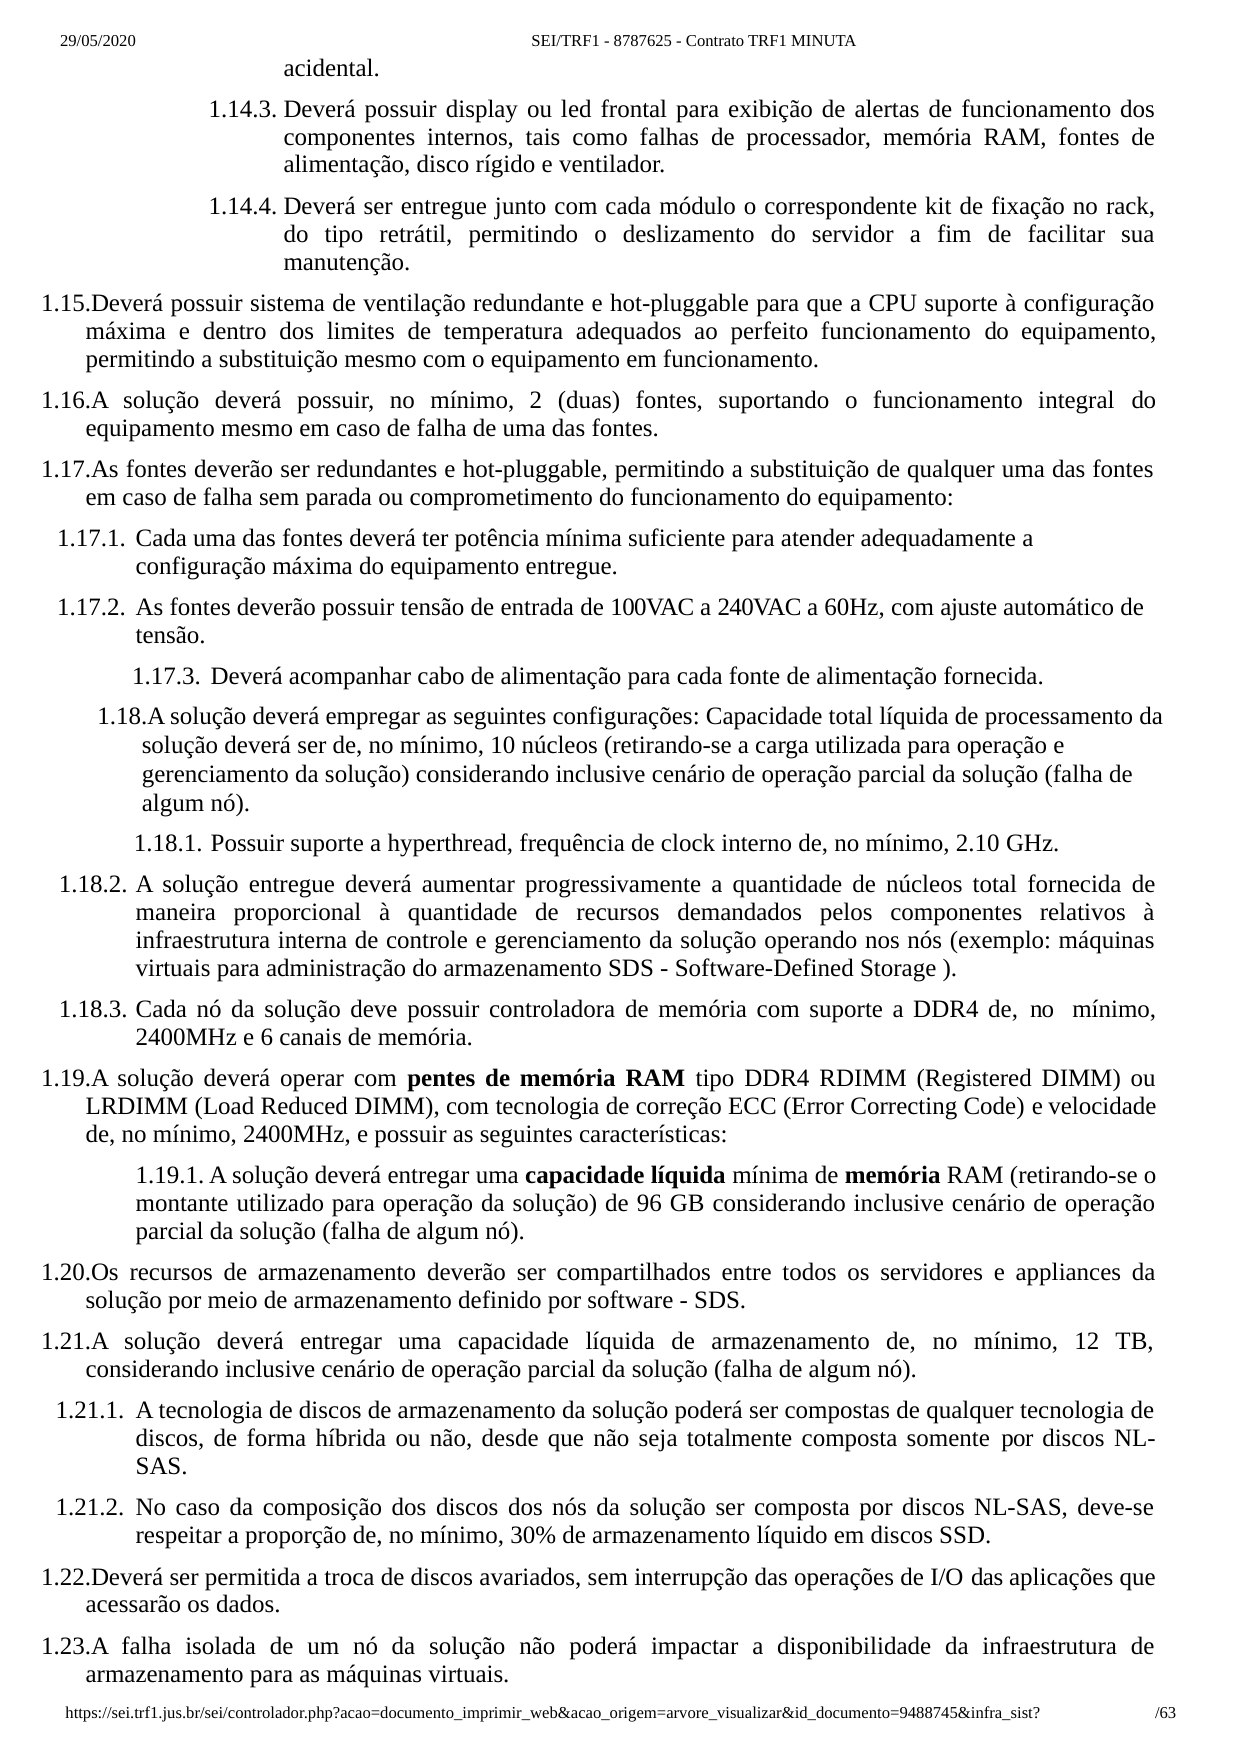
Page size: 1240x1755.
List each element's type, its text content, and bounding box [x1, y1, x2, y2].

list A solução deverá empregar as seguintes configurações: Capacidade total líquida de processamento da solução deverá ser de, no mínimo, 10 núcleos (retirando-se a carga utilizada para operação e gerenciamento da solução) considerando inclusive cenário de operação parcial da solução (falha de algum nó). [119, 701, 1189, 816]
list Deverá ser entregue junto com cada módulo o correspondente kit de fixação no rack, do tipo retrátil, permitindo o deslizamento do servidor a fim de facilitar sua manutenção. [208, 191, 1156, 275]
text 1.19.1. A solução deverá entregar uma capacidade líquida mínima de memória RAM (retirando-se o montante utilizado para operação da solução) de 96 GB considerando inclusive cenário de operação parcial da solução (falha de algum nó). [135, 1160, 1156, 1245]
list A solução deverá possuir, no mínimo, 2 (duas) fontes, suportando o funcionamento integral do equipamento mesmo em caso de falha de uma das fontes. [62, 385, 1156, 441]
list Cada nó da solução deve possuir controladora de memória com suporte a DDR4 de, no mínimo, 2400MHz e 6 canais de memória. [62, 994, 1156, 1051]
list As fontes deverão possuir tensão de entrada de 100VAC a 240VAC a 60Hz, com ajuste automático de tensão. [62, 592, 1155, 649]
list A solução deverá operar com pentes de memória RAM tipo DDR4 RDIMM (Registered DIMM) ou LRDIMM (Load Reduced DIMM), com tecnologia de correção ECC (Error Correcting Code) e velocidade de, no mínimo, 2400MHz, e possuir as seguintes características: [62, 1063, 1156, 1148]
list Possuir suporte a hyperthread, frequência de clock interno de, no mínimo, 2.10 GHz. [137, 828, 1189, 857]
list A falha isolada de um nó da solução não poderá impactar a disponibilidade da infraestrutura de armazenamento para as máquinas virtuais. [62, 1631, 1155, 1687]
list Os recursos de armazenamento deverão ser compartilhados entre todos os servidores e appliances da solução por meio de armazenamento definido por software - SDS. [62, 1257, 1156, 1314]
list Deverá possuir sistema de ventilação redundante e hot-pluggable para que a CPU suporte à configuração máxima e dentro dos limites de temperatura adequados ao perfeito funcionamento do equipamento, permitindo a substituição mesmo com o equipamento em funcionamento. [62, 288, 1156, 372]
list acidental. [208, 53, 1156, 81]
list A tecnologia de discos de armazenamento da solução poderá ser compostas de qualquer tecnologia de discos, de forma híbrida ou não, desde que não seja totalmente composta somente por discos NL-SAS. [62, 1396, 1156, 1480]
list A solução entregue deverá aumentar progressivamente a quantidade de núcleos total fornecida de maneira proporcional à quantidade de recursos demandados pelos componentes relativos à infraestrutura interna de controle e gerenciamento da solução operando nos nós (exemplo: máquinas virtuais para administração do armazenamento SDS - Software-Defined Storage ). [62, 869, 1156, 982]
list As fontes deverão ser redundantes e hot-pluggable, permitindo a substituição de qualquer uma das fontes em caso de falha sem parada ou comprometimento do funcionamento do equipamento: [62, 454, 1155, 511]
list Cada uma das fontes deverá ter potência mínima suficiente para atender adequadamente a configuração máxima do equipamento entregue. [62, 523, 1156, 580]
list Deverá possuir display ou led frontal para exibição de alertas de funcionamento dos componentes internos, tais como falhas de processador, memória RAM, fontes de alimentação, disco rígido e ventilador. [208, 94, 1156, 178]
list No caso da composição dos discos dos nós da solução ser composta por discos NL-SAS, deve-se respeitar a proporção de, no mínimo, 30% de armazenamento líquido em discos SSD. [62, 1492, 1156, 1549]
list A solução deverá entregar uma capacidade líquida de armazenamento de, no mínimo, 12 TB, considerando inclusive cenário de operação parcial da solução (falha de algum nó). [62, 1326, 1155, 1383]
list Deverá acompanhar cabo de alimentação para cada fonte de alimentação fornecida. [137, 661, 1189, 689]
list Deverá ser permitida a troca de discos avariados, sem interrupção das operações de I/O das aplicações que acessarão os dados. [62, 1562, 1156, 1618]
